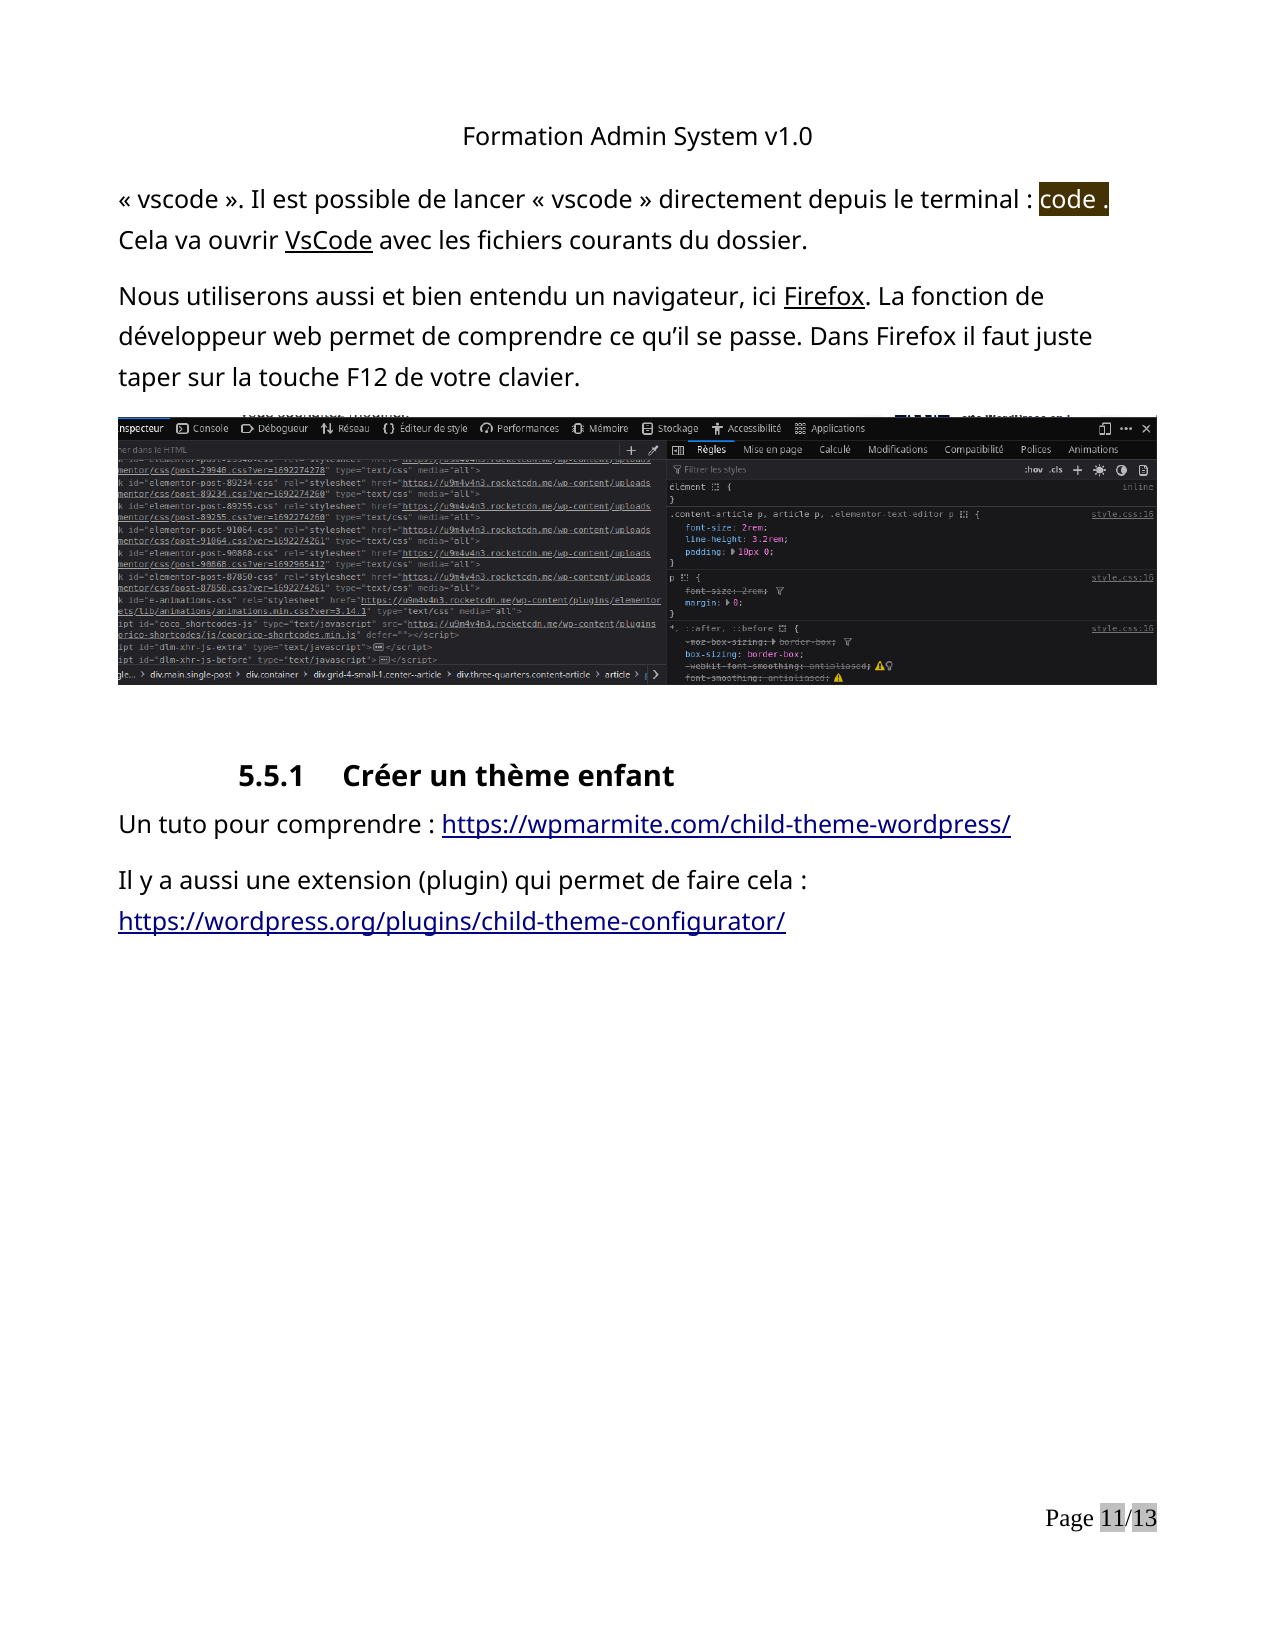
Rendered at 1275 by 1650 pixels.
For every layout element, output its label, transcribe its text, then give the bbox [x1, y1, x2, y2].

text « vscode ». Il est possible de lancer « vscode » directement depuis le terminal : code . Cela va ouvrir VsCode avec les fichiers courants du dossier. [118, 182, 1157, 257]
text Nous utiliserons aussi et bien entendu un navigateur, ici Firefox. La fonction de développeur web permet de comprendre ce qu’il se passe. Dans Firefox il faut juste taper sur la touche F12 de votre clavier. [118, 278, 1157, 394]
subtitle Créer un thème enfant [231, 755, 1157, 794]
text Un tuto pour comprendre : https://wpmarmite.com/child-theme-wordpress/ [118, 807, 1157, 841]
text Il y a aussi une extension (plugin) qui permet de faire cela : https://wordpress.org/plugins/child-theme-configurator/ [118, 862, 1157, 937]
picture [118, 415, 1157, 685]
